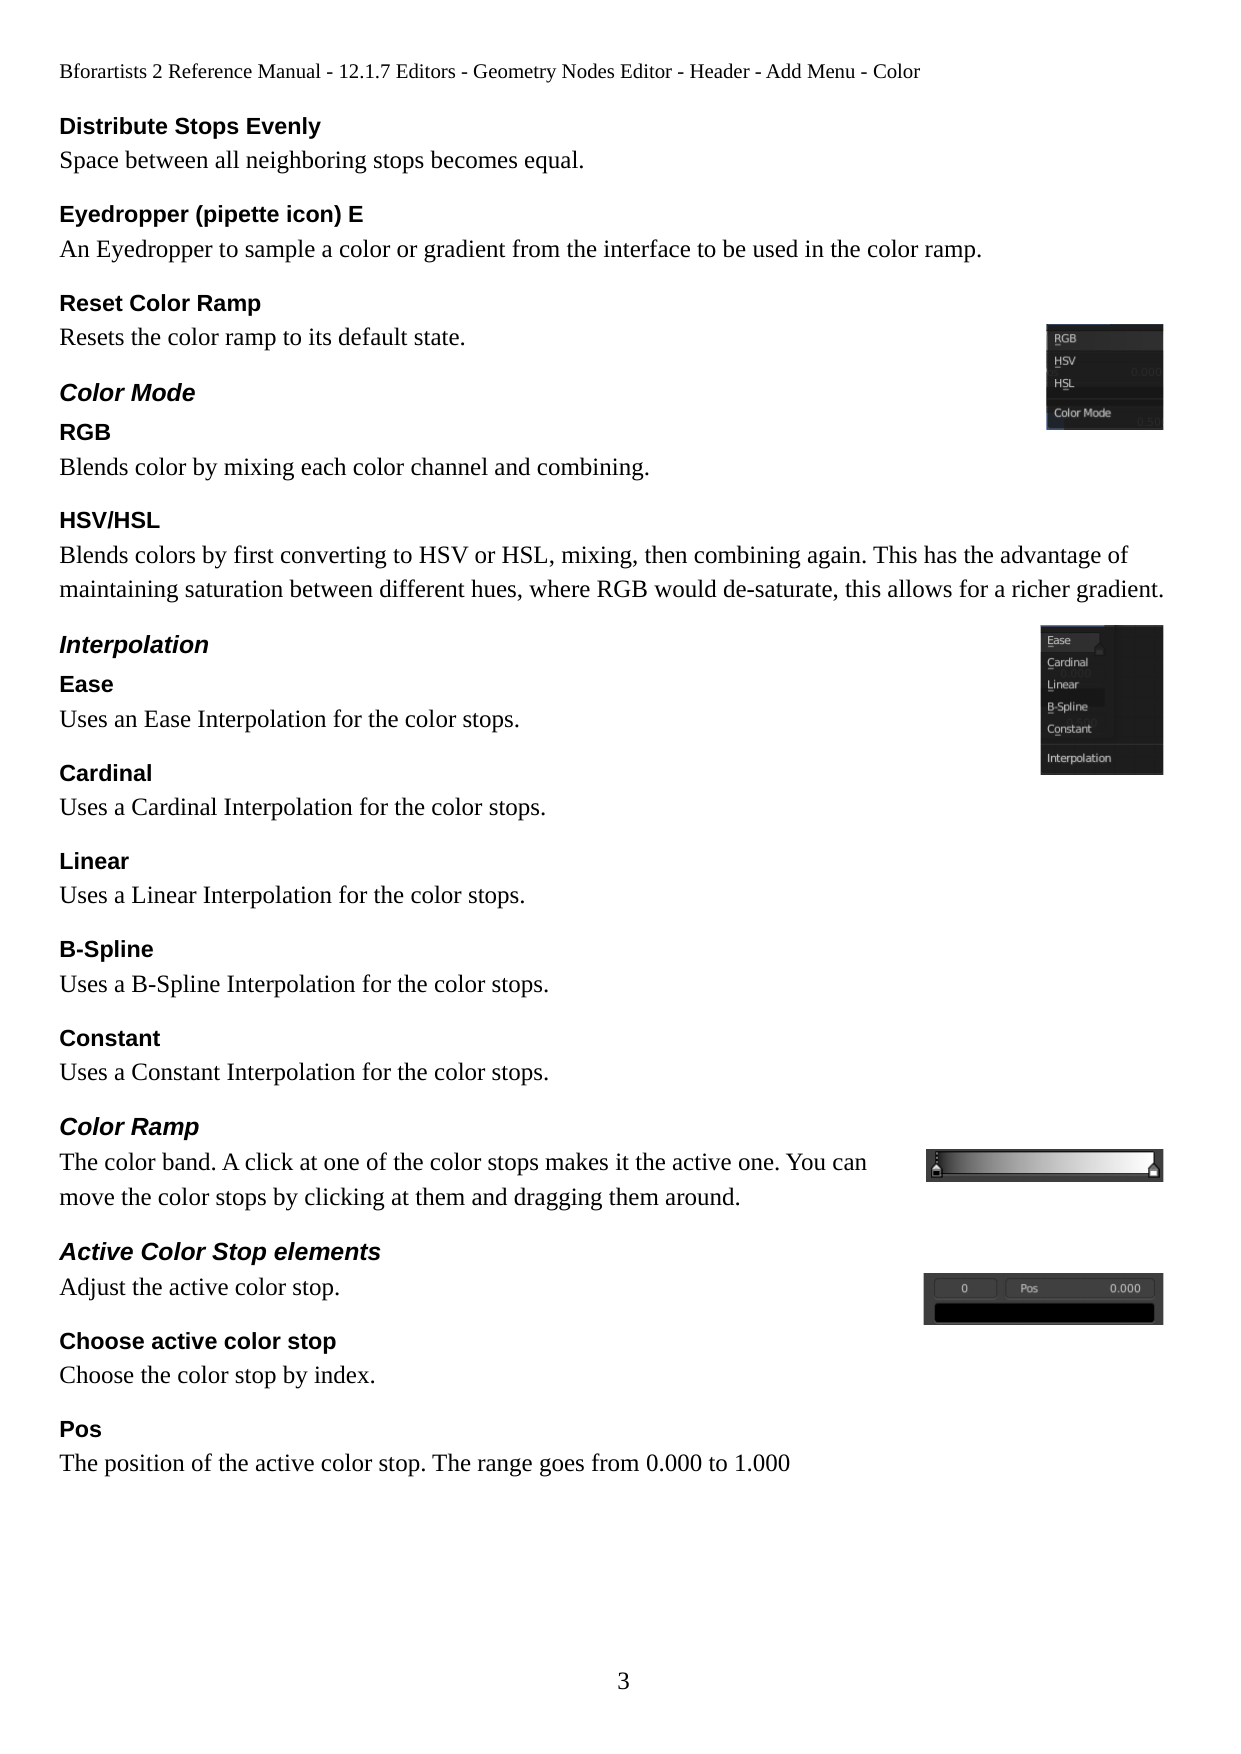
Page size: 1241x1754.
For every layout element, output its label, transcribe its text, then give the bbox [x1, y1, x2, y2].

text The position of the active color stop. The range goes from 0.000 to 1.000 [59, 1448, 1181, 1477]
text Uses an Ease Interpolation for the color stops. [59, 704, 1040, 733]
text Blends colors by first converting to HSV or HSL, mixing, then combining again. This has the advantage of maintaining saturation between different hues, where RGB would de-saturate, this allows for a richer gradient. [59, 540, 1181, 603]
subtitle Color Mode [59, 378, 1046, 406]
text Choose the color stop by index. [59, 1360, 1181, 1389]
subtitle [1164, 630, 1181, 658]
text Space between all neighboring stops becomes equal. [59, 146, 1181, 174]
picture [926, 1149, 1164, 1182]
subtitle HSV/HSL [59, 507, 1181, 534]
subtitle Linear [59, 847, 1181, 874]
subtitle RGB [59, 419, 1181, 445]
text Uses a Constant Interpolation for the color stops. [59, 1057, 1181, 1086]
subtitle Color Ramp [59, 1112, 1181, 1141]
subtitle Choose active color stop [59, 1327, 1181, 1354]
picture [923, 1273, 1164, 1325]
subtitle Constant [59, 1024, 1181, 1051]
subtitle Active Color Stop elements [59, 1237, 1181, 1266]
text Uses a Cardinal Interpolation for the color stops. [59, 792, 1181, 821]
text The color band. A click at one of the color stops makes it the active one. You can move the color stops by clicking at them and dragging them around. [59, 1147, 1181, 1211]
text Uses a B-Spline Interpolation for the color stops. [59, 969, 1181, 998]
picture [1046, 324, 1164, 430]
subtitle B-Spline [59, 936, 1181, 963]
text Adjust the active color stop. [59, 1272, 1181, 1301]
subtitle Pos [59, 1416, 1181, 1442]
subtitle Eyedropper (pipette icon) E [59, 201, 1181, 228]
subtitle [1164, 671, 1181, 698]
subtitle Cardinal [59, 759, 1181, 786]
subtitle [1164, 378, 1181, 406]
text Blends color by mixing each color channel and combining. [59, 452, 1181, 480]
subtitle Interpolation [59, 630, 1040, 658]
text Uses a Linear Interpolation for the color stops. [59, 881, 1181, 909]
text Resets the color ramp to its default state. [59, 322, 1181, 351]
picture [1040, 625, 1164, 775]
text An Eyedropper to sample a color or gradient from the interface to be used in the color ramp. [59, 234, 1181, 263]
subtitle Reset Color Ramp [59, 289, 1181, 316]
subtitle Distribute Stops Evenly [59, 113, 1181, 139]
subtitle Ease [59, 671, 1040, 698]
